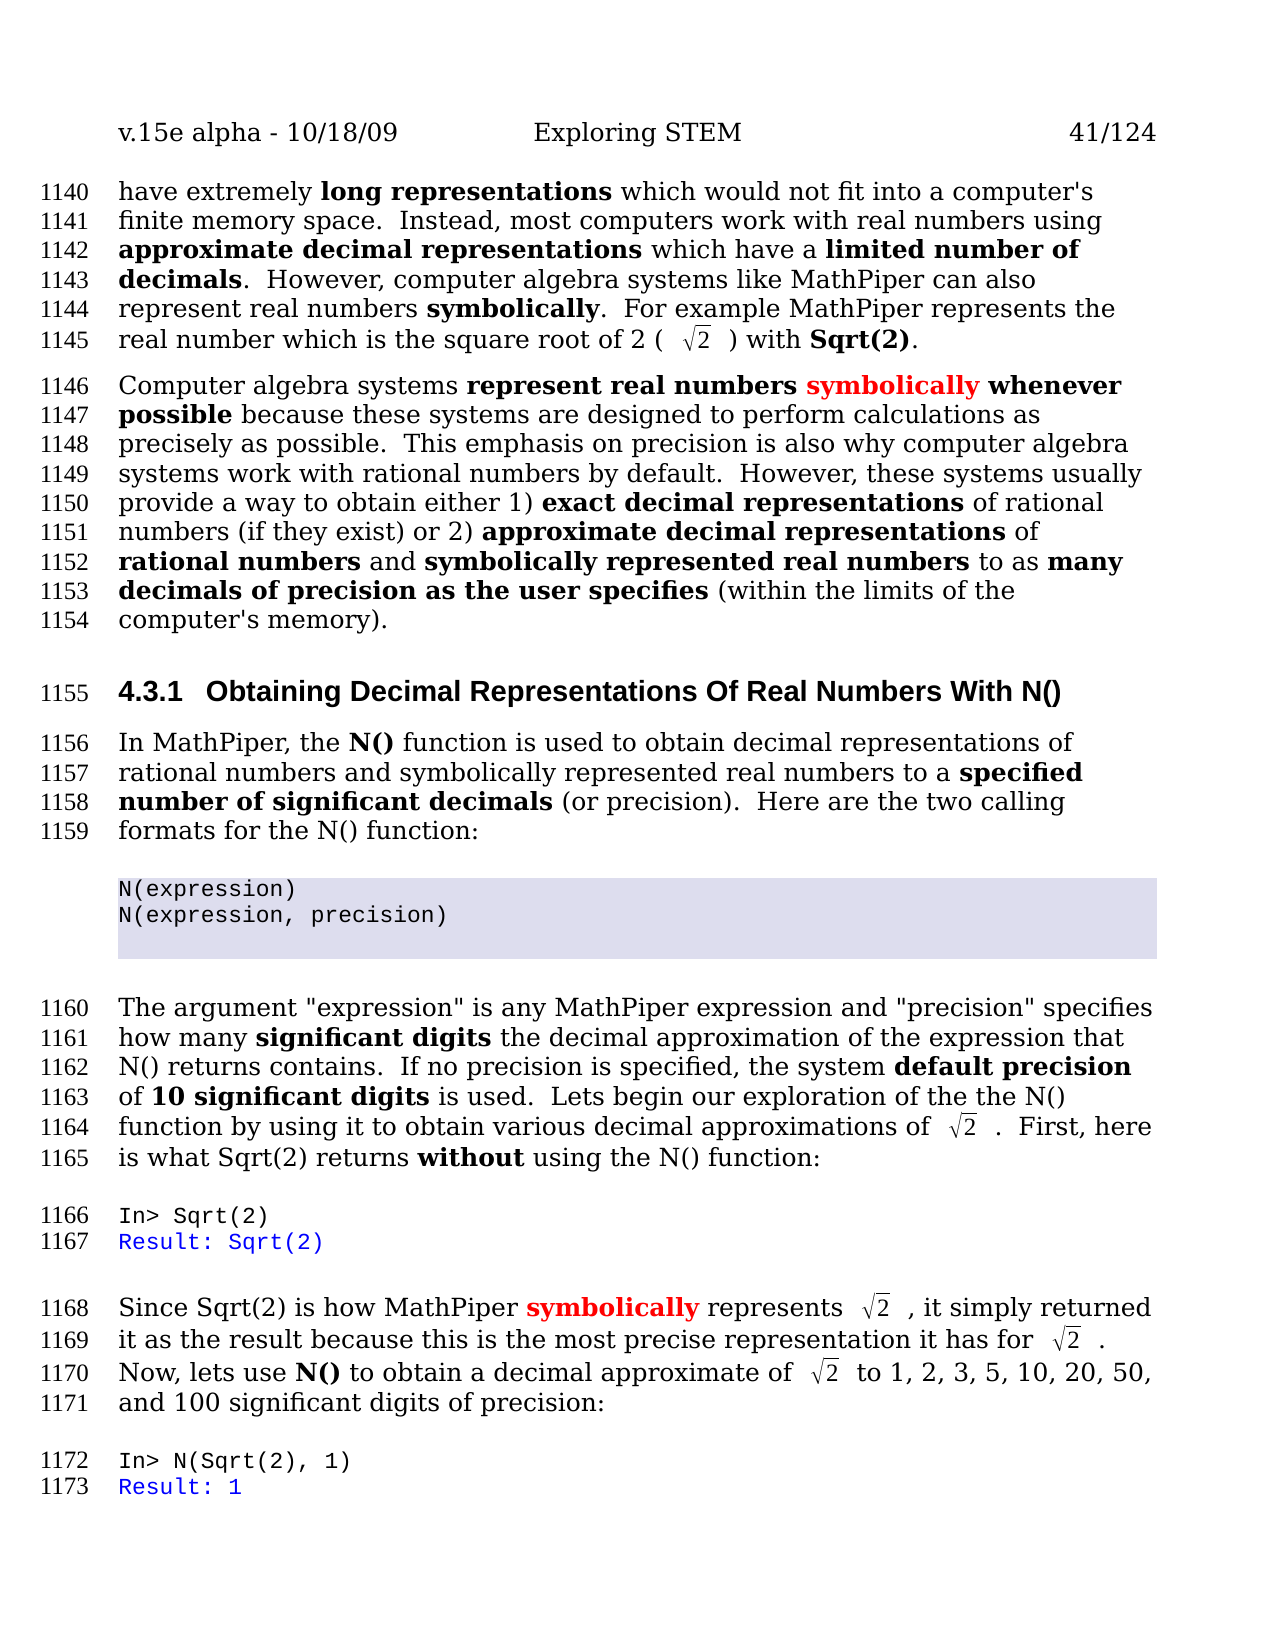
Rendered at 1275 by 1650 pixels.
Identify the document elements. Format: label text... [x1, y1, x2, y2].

text Result: 1 [118, 1476, 1157, 1502]
text In> Sqrt(2) [118, 1205, 1157, 1231]
text have extremely long representations which would not fit into a computer's finite memory space. Instead, most computers work with real numbers using approximate decimal representations which have a limited number of decimals. However, computer algebra systems like MathPiper can also represent real numbers symbolically. For example MathPiper represents the real number which is the square root of 2 () with Sqrt(2). [118, 177, 1157, 356]
subtitle Obtaining Decimal Representations Of Real Numbers With N() [118, 674, 1157, 707]
text In MathPiper, the N() function is used to obtain decimal representations of rational numbers and symbolically represented real numbers to a specified number of significant decimals (or precision). Here are the two calling formats for the N() function: [118, 728, 1157, 845]
text Result: Sqrt(2) [118, 1231, 1157, 1257]
table_header N(expression) N(expression, precision) [118, 878, 1157, 959]
text The argument "expression" is any MathPiper expression and "precision" specifies how many significant digits the decimal approximation of the expression that N() returns contains. If no precision is specified, the system default precision of 10 significant digits is used. Lets begin our exploration of the the N() function by using it to obtain various decimal approximations of. First, here is what Sqrt(2) returns without using the N() function: [118, 994, 1157, 1173]
text Since Sqrt(2) is how MathPiper symbolically represents, it simply returned it as the result because this is the most precise representation it has for. Now, lets use N() to obtain a decimal approximate ofto 1, 2, 3, 5, 10, 20, 50, and 100 significant digits of precision: [118, 1291, 1157, 1418]
text Computer algebra systems represent real numbers symbolically whenever possible because these systems are designed to perform calculations as precisely as possible. This emphasis on precision is also why computer algebra systems work with rational numbers by default. However, these systems usually provide a way to obtain either 1) exact decimal representations of rational numbers (if they exist) or 2) approximate decimal representations of rational numbers and symbolically represented real numbers to as many decimals of precision as the user specifies (within the limits of the computer's memory). [118, 371, 1157, 634]
text In> N(Sqrt(2), 1) [118, 1450, 1157, 1476]
